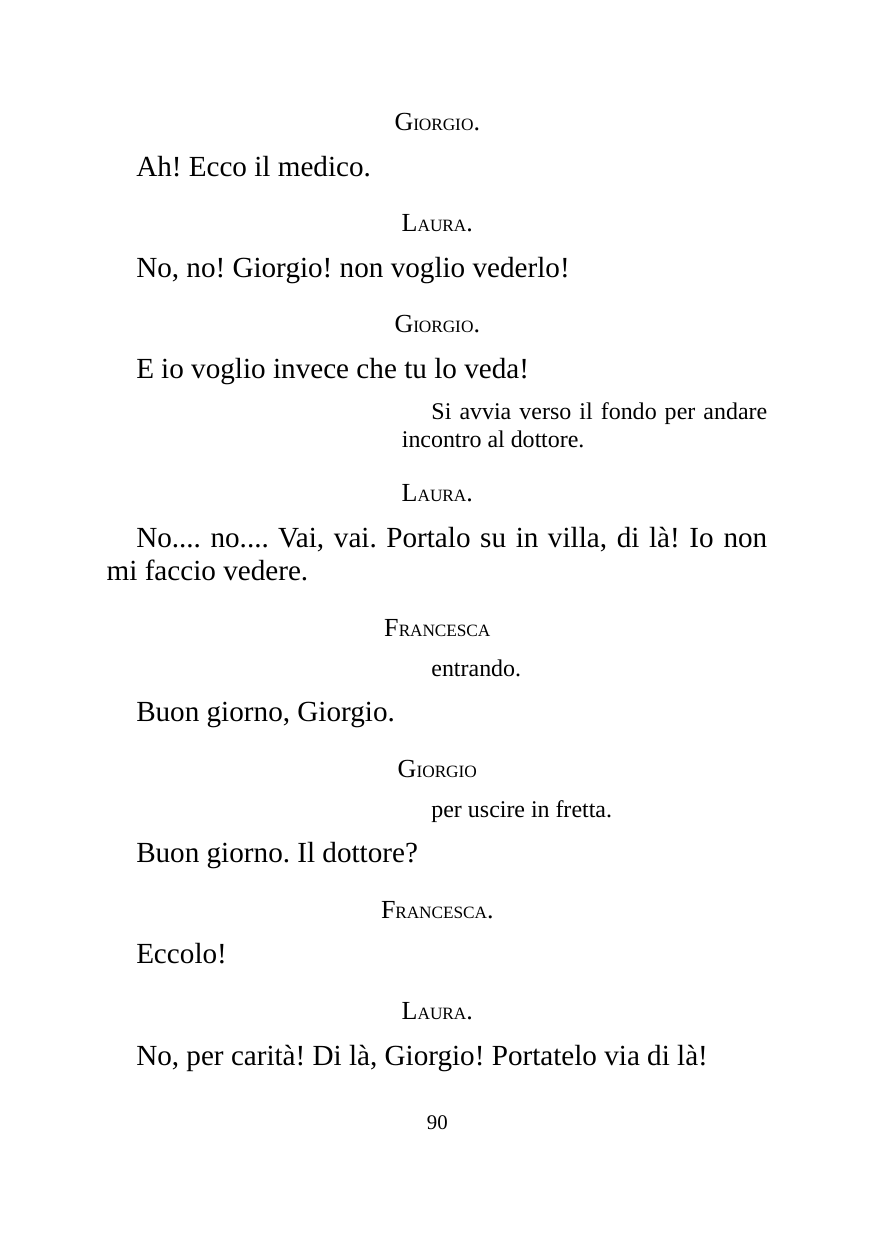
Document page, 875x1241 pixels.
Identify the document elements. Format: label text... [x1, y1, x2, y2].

text Francesca. [106, 894, 768, 924]
text Laura. [106, 995, 768, 1025]
text No, no! Giorgio! non voglio vederlo! [106, 250, 768, 283]
text No, per carità! Di là, Giorgio! Portatelo via di là! [106, 1038, 768, 1071]
text Francesca [106, 612, 768, 642]
text entrando. [402, 654, 768, 682]
text Ah! Ecco il medico. [106, 149, 768, 182]
text Eccolo! [106, 937, 768, 970]
text Si avvia verso il fondo per andare incontro al dottore. [402, 397, 768, 452]
text Buon giorno, Giorgio. [106, 694, 768, 728]
text Giorgio. [106, 106, 768, 136]
text Giorgio [106, 753, 768, 783]
text E io voglio invece che tu lo veda! [106, 351, 768, 384]
text Giorgio. [106, 308, 768, 338]
text Laura. [106, 207, 768, 237]
text No.... no.... Vai, vai. Portalo su in villa, di là! Io non mi faccio vedere. [106, 520, 768, 587]
text Laura. [106, 477, 768, 507]
text Buon giorno. Il dottore? [106, 836, 768, 869]
text per uscire in fretta. [402, 795, 768, 823]
